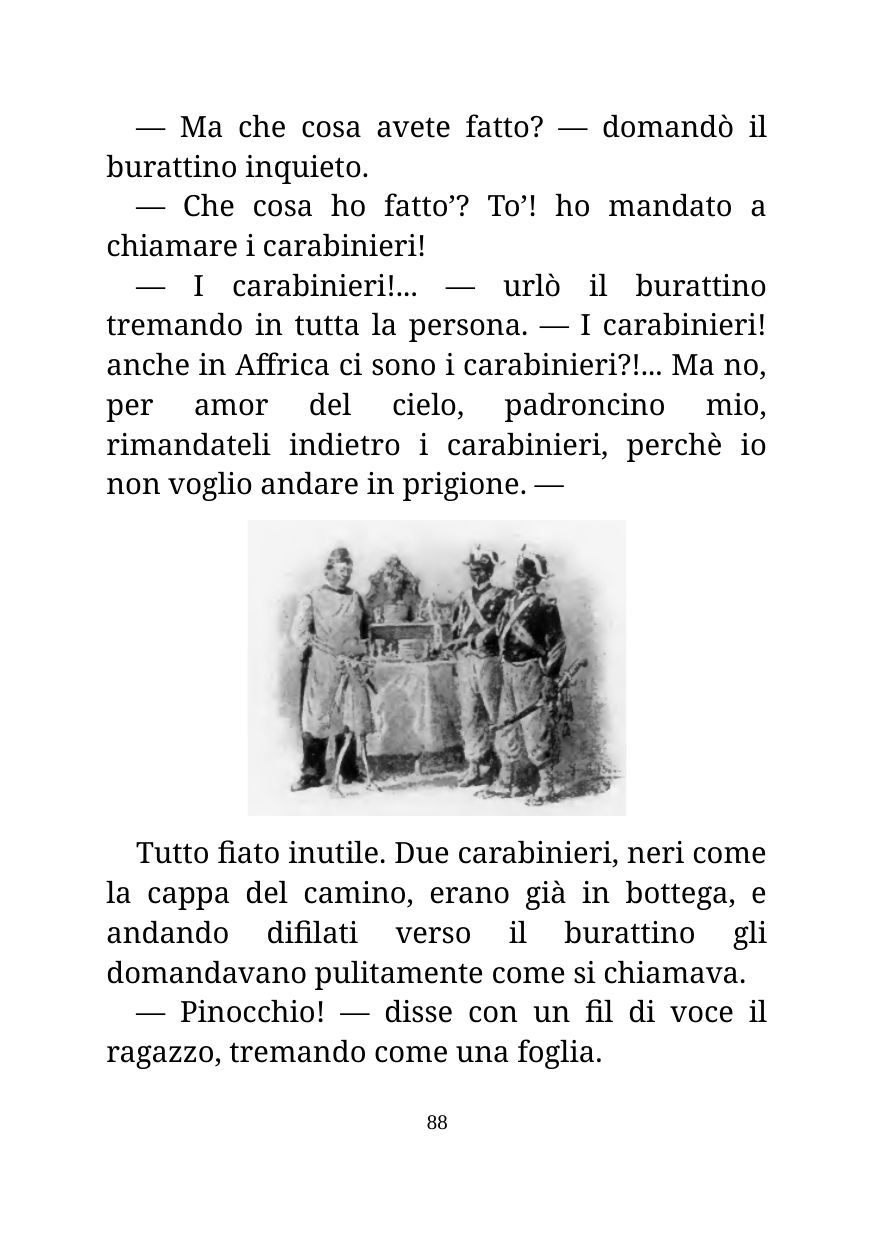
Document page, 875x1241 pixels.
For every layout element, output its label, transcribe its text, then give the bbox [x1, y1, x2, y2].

text Tutto fiato inutile. Due carabinieri, neri come la cappa del camino, erano già in bottega, e andando difilati verso il burattino gli domandavano pulitamente come si chiamava. [106, 503, 768, 992]
picture [247, 520, 627, 816]
text — Ma che cosa avete fatto? — domandò il burattino inquieto. [106, 106, 768, 186]
text — I carabinieri!... — urlò il burattino tremando in tutta la persona. — I carabinieri! anche in Affrica ci sono i carabinieri?!... Ma no, per amor del cielo, padroncino mio, rimandateli indietro i carabinieri, perchè io non voglio andare in prigione. — [106, 265, 768, 503]
text — Che cosa ho fatto’? To’! ho mandato a chiamare i carabinieri! [106, 186, 768, 265]
text — Pinocchio! — disse con un fil di voce il ragazzo, tremando come una foglia. [106, 992, 768, 1071]
